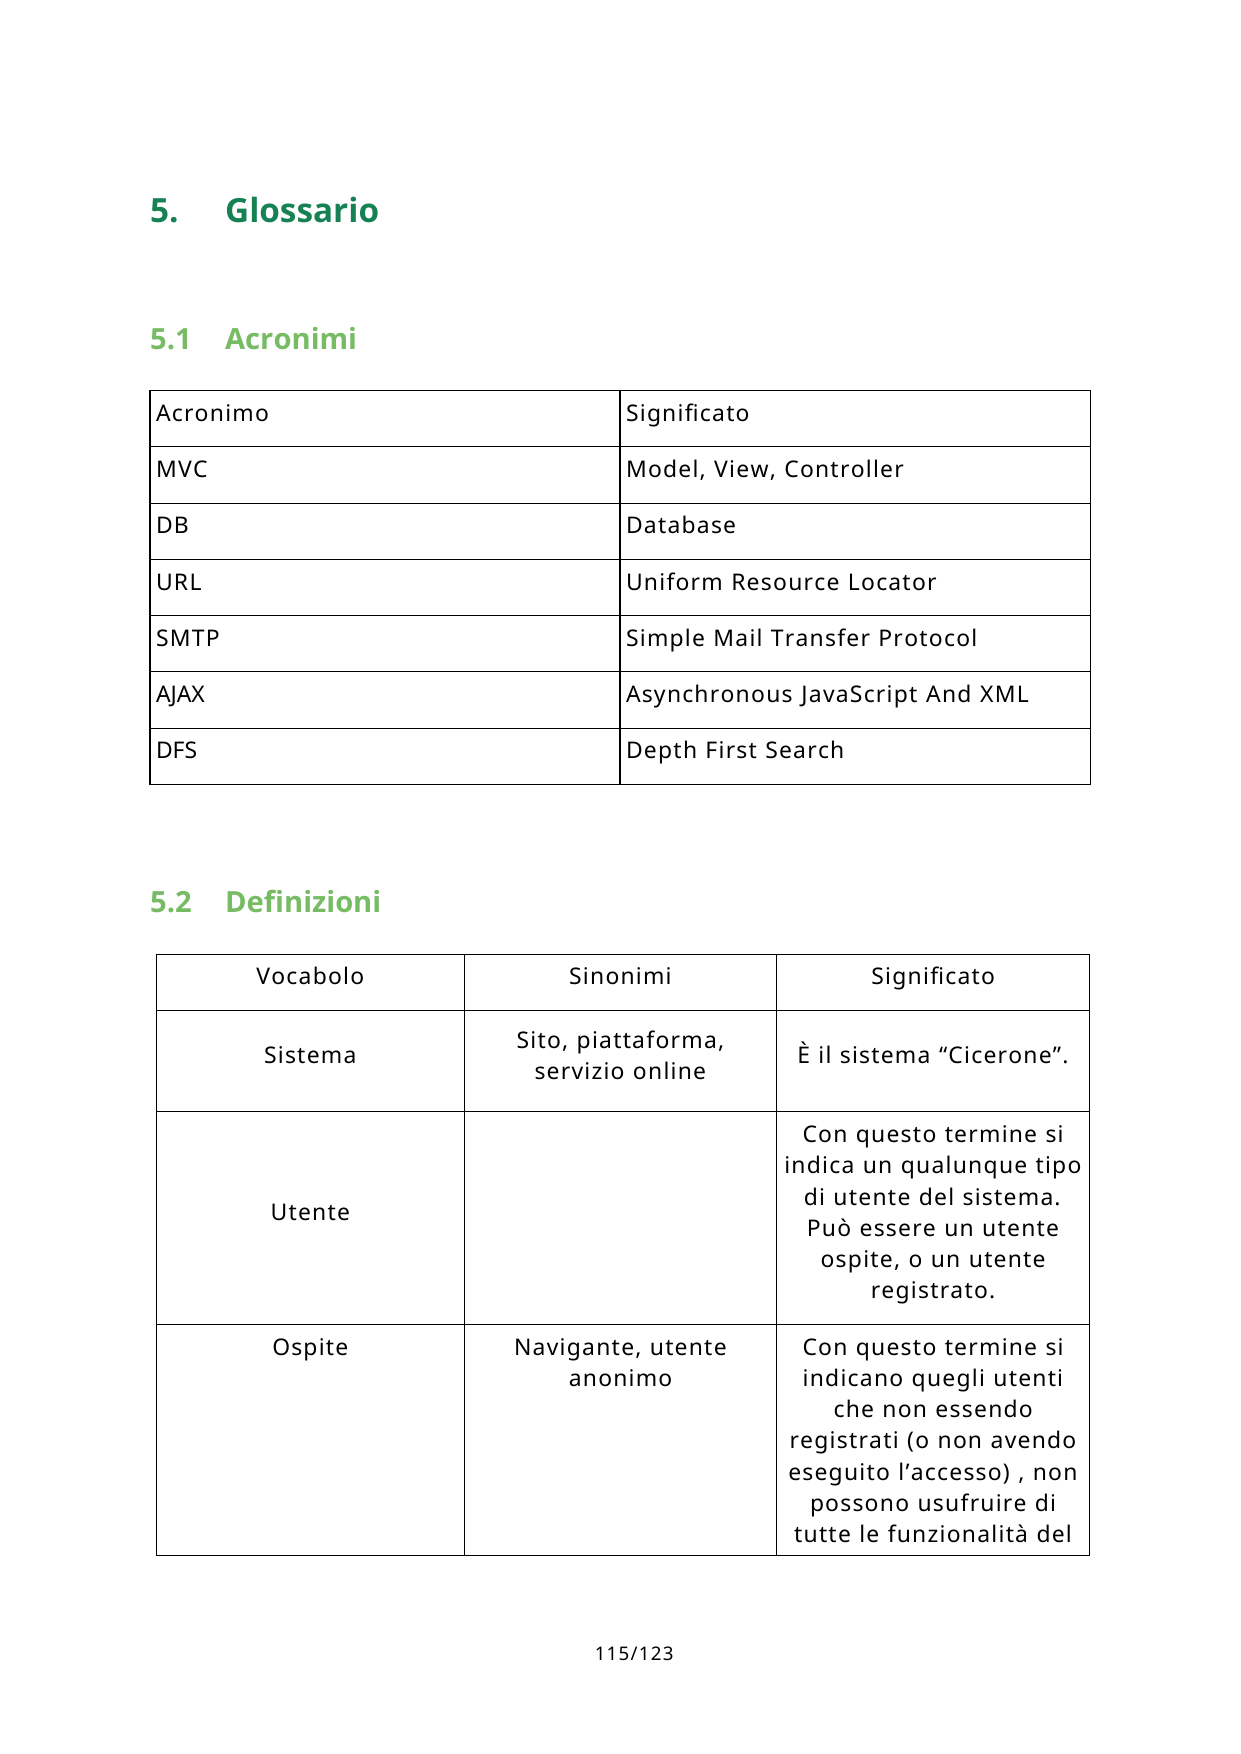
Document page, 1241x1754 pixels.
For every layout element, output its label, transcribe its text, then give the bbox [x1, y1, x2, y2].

table_cell Sistema [157, 1011, 464, 1111]
table_header Significato [621, 391, 1090, 446]
table_cell Con questo termine si indicano quegli utenti che non essendo registrati (o non avendo eseguito l’accesso) , non possono usufruire di tutte le funzionalità del [777, 1325, 1089, 1555]
table_cell SMTP [151, 616, 619, 671]
table_header Sinonimi [465, 955, 776, 1010]
table_cell Ospite [157, 1325, 464, 1555]
table_cell AJAX [151, 672, 619, 727]
table_cell Con questo termine si indica un qualunque tipo di utente del sistema. Può essere un utente ospite, o un utente registrato. [777, 1112, 1089, 1324]
table_cell È il sistema “Cicerone”. [777, 1011, 1089, 1111]
subtitle Definizioni [150, 882, 1090, 921]
table_cell Utente [157, 1112, 464, 1324]
table_cell Simple Mail Transfer Protocol [621, 616, 1090, 671]
table_cell Navigante, utente anonimo [465, 1325, 776, 1555]
table_cell Model, View, Controller [621, 447, 1090, 502]
table_cell Asynchronous JavaScript And XML [621, 672, 1090, 727]
table_cell Depth First Search [621, 729, 1090, 784]
table_cell DFS [151, 729, 619, 784]
table_header Acronimo [151, 391, 619, 446]
subtitle Acronimi [150, 318, 1090, 358]
table_cell Sito, piattaforma, servizio online [465, 1011, 776, 1111]
subtitle Glossario [150, 187, 1090, 233]
table_cell Database [621, 504, 1090, 559]
table_cell [465, 1112, 776, 1324]
table_cell Uniform Resource Locator [621, 560, 1090, 615]
table_cell URL [151, 560, 619, 615]
table_header Significato [777, 955, 1089, 1010]
table_header Vocabolo [157, 955, 464, 1010]
table_cell MVC [151, 447, 619, 502]
table_cell DB [151, 504, 619, 559]
